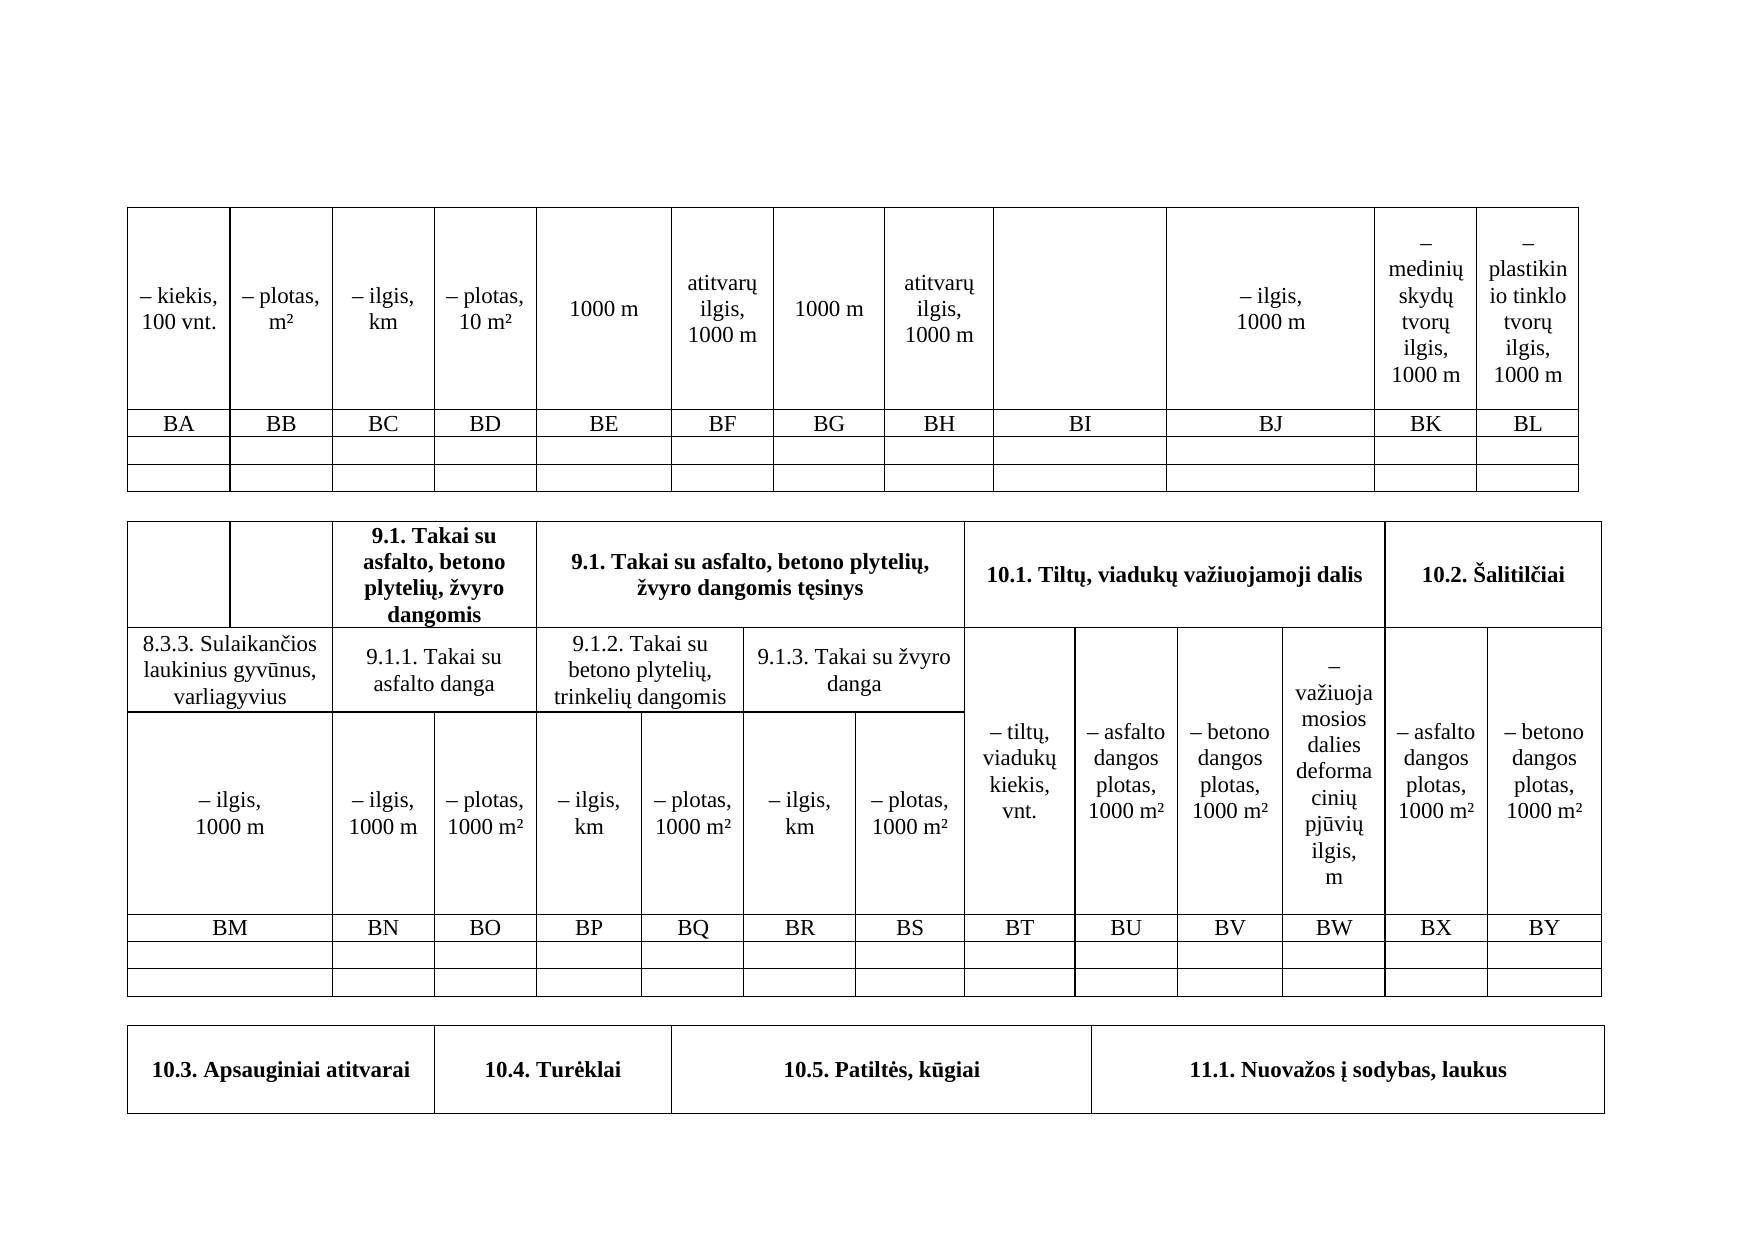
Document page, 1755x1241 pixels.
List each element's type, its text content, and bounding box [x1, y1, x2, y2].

table_cell [435, 942, 536, 968]
table_header 10.2. Šalitilčiai [1386, 522, 1601, 627]
table_cell – plotas, m² [231, 208, 332, 409]
table_cell BC [333, 410, 434, 436]
table_cell [672, 437, 773, 463]
table_cell [856, 969, 964, 996]
table_cell BV [1178, 915, 1282, 941]
table_cell – plotas, 10 m² [435, 208, 536, 409]
table_cell BO [435, 915, 536, 941]
table_cell [1167, 465, 1374, 491]
table_header 9.1. Takai su asfalto, betono plytelių, žvyro dangomis [333, 522, 536, 627]
table_cell [1178, 942, 1282, 968]
table_cell [965, 942, 1074, 968]
table_cell BT [965, 915, 1074, 941]
table_cell BL [1477, 410, 1578, 436]
table_cell BU [1076, 915, 1177, 941]
table_cell [333, 465, 434, 491]
table_header 10.1. Tiltų, viadukų važiuojamoji dalis [965, 522, 1384, 627]
table_cell [1488, 942, 1601, 968]
table_cell BB [231, 410, 332, 436]
table_cell [1375, 437, 1476, 463]
table_cell [128, 437, 229, 463]
table_cell BP [537, 915, 641, 941]
table_header 10.4. Turėklai [435, 1026, 671, 1113]
table_cell [642, 942, 743, 968]
table_cell [1477, 437, 1578, 463]
table_cell – ilgis, km [333, 208, 434, 409]
table_cell – plotas, 1000 m² [435, 713, 536, 913]
table_cell [856, 942, 964, 968]
table_cell [1386, 942, 1487, 968]
table_cell – asfalto dangos plotas, 1000 m² [1076, 628, 1177, 913]
table_cell BI [994, 410, 1166, 436]
table_cell – kiekis, 100 vnt. [128, 208, 229, 409]
table_cell – važiuojamosios dalies deformacinių pjūvių ilgis, m [1283, 628, 1384, 913]
table_cell [1477, 465, 1578, 491]
table_cell 1000 m [774, 208, 884, 409]
table_cell [1375, 465, 1476, 491]
table_cell [1076, 969, 1177, 996]
table_cell [672, 465, 773, 491]
table_cell – plotas, 1000 m² [856, 713, 964, 913]
table_cell [965, 969, 1074, 996]
table_cell [231, 437, 332, 463]
table_cell [435, 437, 536, 463]
table_cell 8.3.3. Sulaikančios laukinius gyvūnus, varliagyvius [128, 628, 332, 711]
table_cell – medinių skydų tvorų ilgis, 1000 m [1375, 208, 1476, 409]
table_cell atitvarų ilgis, 1000 m [672, 208, 773, 409]
table_cell BH [885, 410, 993, 436]
table_cell – plastikinio tinklo tvorų ilgis, 1000 m [1477, 208, 1578, 409]
table_cell BE [537, 410, 671, 436]
table_cell BD [435, 410, 536, 436]
table_cell atitvarų ilgis, 1000 m [885, 208, 993, 409]
table_cell [885, 437, 993, 463]
table_cell [1488, 969, 1601, 996]
table_cell – ilgis, 1000 m [333, 713, 434, 913]
table_cell – betono dangos plotas, 1000 m² [1178, 628, 1282, 913]
table_cell BF [672, 410, 773, 436]
table_cell [537, 465, 671, 491]
table_cell 9.1.2. Takai su betono plytelių, trinkelių dangomis [537, 628, 743, 711]
table_cell BQ [642, 915, 743, 941]
table_cell 1000 m [537, 208, 671, 409]
table_cell BX [1386, 915, 1487, 941]
table_cell [128, 969, 332, 996]
table_cell [128, 942, 332, 968]
table_cell [1178, 969, 1282, 996]
table_cell – ilgis, 1000 m [1167, 208, 1374, 409]
table_cell – ilgis, km [744, 713, 855, 913]
table_cell [774, 437, 884, 463]
table_cell [744, 942, 855, 968]
table_cell – tiltų, viadukų kiekis, vnt. [965, 628, 1074, 913]
table_cell BM [128, 915, 332, 941]
table_cell [642, 969, 743, 996]
table_cell [1076, 942, 1177, 968]
table_cell 9.1.3. Takai su žvyro danga [744, 628, 964, 711]
table_cell [774, 465, 884, 491]
table_cell [333, 942, 434, 968]
table_cell – betono dangos plotas, 1000 m² [1488, 628, 1601, 913]
table_cell BY [1488, 915, 1601, 941]
table_cell [333, 437, 434, 463]
table_cell [537, 942, 641, 968]
table_cell 9.1.1. Takai su asfalto danga [333, 628, 536, 711]
table_cell [1167, 437, 1374, 463]
table_header [231, 522, 332, 627]
table_cell [885, 465, 993, 491]
table_cell [994, 208, 1166, 409]
table_cell [231, 465, 332, 491]
table_cell [333, 969, 434, 996]
table_cell [994, 437, 1166, 463]
table_cell [435, 969, 536, 996]
table_cell [435, 465, 536, 491]
table_cell – ilgis, km [537, 713, 641, 913]
table_cell [1283, 942, 1384, 968]
table_cell [128, 465, 229, 491]
table_cell BK [1375, 410, 1476, 436]
table_cell BG [774, 410, 884, 436]
table_cell BN [333, 915, 434, 941]
table_cell [1386, 969, 1487, 996]
table_cell – plotas, 1000 m² [642, 713, 743, 913]
table_header 10.5. Patiltės, kūgiai [672, 1026, 1091, 1113]
table_cell [1283, 969, 1384, 996]
table_cell [994, 465, 1166, 491]
table_cell [744, 969, 855, 996]
table_cell [537, 437, 671, 463]
table_header 9.1. Takai su asfalto, betono plytelių, žvyro dangomis tęsinys [537, 522, 964, 627]
table_cell BA [128, 410, 229, 436]
table_header 10.3. Apsauginiai atitvarai [128, 1026, 434, 1113]
table_cell BR [744, 915, 855, 941]
table_cell BS [856, 915, 964, 941]
table_cell [537, 969, 641, 996]
table_cell BJ [1167, 410, 1374, 436]
table_header 11.1. Nuovažos į sodybas, laukus [1092, 1026, 1604, 1113]
table_header [128, 522, 229, 627]
table_cell BW [1283, 915, 1384, 941]
table_cell – asfalto dangos plotas, 1000 m² [1386, 628, 1487, 913]
table_cell – ilgis, 1000 m [128, 713, 332, 913]
